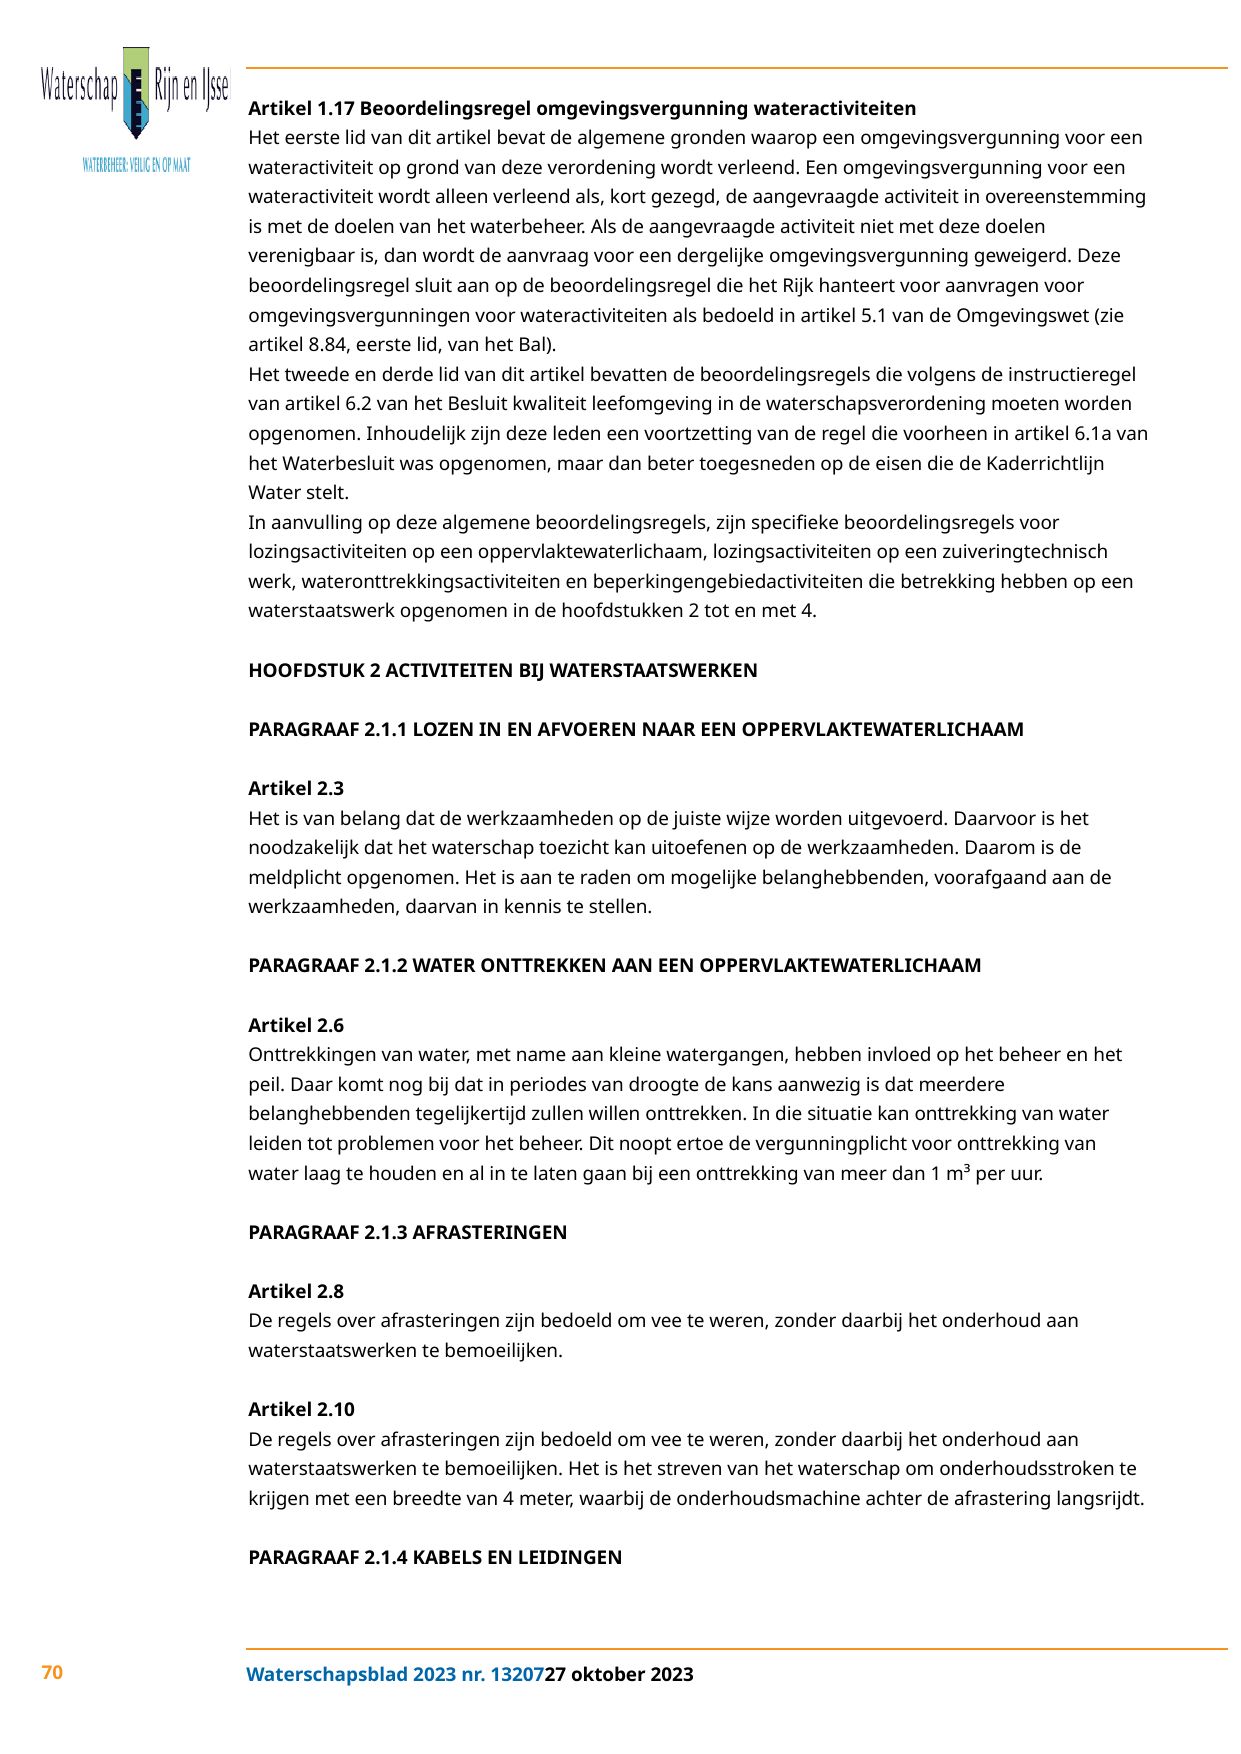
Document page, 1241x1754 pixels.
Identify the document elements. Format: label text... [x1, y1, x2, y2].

picture [41, 47, 231, 172]
text In aanvulling op deze algemene beoordelingsregels, zijn specifieke beoordelingsregels voor lozingsactiviteiten op een oppervlaktewaterlichaam, lozingsactiviteiten op een zuiveringtechnisch werk, wateronttrekkingsactiviteiten en beperkingengebiedactiviteiten die betrekking hebben op een waterstaatswerk opgenomen in de hoofdstukken 2 tot en met 4. [248, 509, 1152, 623]
text De regels over afrasteringen zijn bedoeld om vee te weren, zonder daarbij het onderhoud aan waterstaatswerken te bemoeilijken. [248, 1308, 1152, 1363]
text PARAGRAAF 2.1.1 LOZEN IN EN AFVOEREN NAAR EEN OPPERVLAKTEWATERLICHAAM [248, 716, 1152, 742]
text PARAGRAAF 2.1.2 WATER ONTTREKKEN AAN EEN OPPERVLAKTEWATERLICHAAM [248, 953, 1152, 978]
text Het eerste lid van dit artikel bevat de algemene gronden waarop een omgevingsvergunning voor een wateractiviteit op grond van deze verordening wordt verleend. Een omgevingsvergunning voor een wateractiviteit wordt alleen verleend als, kort gezegd, de aangevraagde activiteit in overeenstemming is met de doelen van het waterbeheer. Als de aangevraagde activiteit niet met deze doelen verenigbaar is, dan wordt de aanvraag voor een dergelijke omgevingsvergunning geweigerd. Deze beoordelingsregel sluit aan op de beoordelingsregel die het Rijk hanteert voor aanvragen voor omgevingsvergunningen voor wateractiviteiten als bedoeld in artikel 5.1 van de Omgevingswet (zie artikel 8.84, eerste lid, van het Bal). [248, 124, 1152, 357]
text Artikel 2.6 [248, 1012, 1152, 1038]
text Artikel 2.10 [248, 1396, 1152, 1422]
text Het tweede en derde lid van dit artikel bevatten de beoordelingsregels die volgens de instructieregel van artikel 6.2 van het Besluit kwaliteit leefomgeving in de waterschapsverordening moeten worden opgenomen. Inhoudelijk zijn deze leden een voortzetting van de regel die voorheen in artikel 6.1a van het Waterbesluit was opgenomen, maar dan beter toegesneden op de eisen die de Kaderrichtlijn Water stelt. [248, 361, 1152, 505]
text Onttrekkingen van water, met name aan kleine watergangen, hebben invloed op het beheer en het peil. Daar komt nog bij dat in periodes van droogte de kans aanwezig is dat meerdere belanghebbenden tegelijkertijd zullen willen onttrekken. In die situatie kan onttrekking van water leiden tot problemen voor het beheer. Dit noopt ertoe de vergunningplicht voor onttrekking van water laag te houden en al in te laten gaan bij een onttrekking van meer dan 1 m³ per uur. [248, 1041, 1152, 1186]
text Artikel 2.3 [248, 775, 1152, 801]
text Artikel 2.8 [248, 1278, 1152, 1304]
text PARAGRAAF 2.1.4 KABELS EN LEIDINGEN [248, 1544, 1152, 1570]
text Het is van belang dat de werkzaamheden op de juiste wijze worden uitgevoerd. Daarvoor is het noodzakelijk dat het waterschap toezicht kan uitoefenen op de werkzaamheden. Daarom is de meldplicht opgenomen. Het is aan te raden om mogelijke belanghebbenden, voorafgaand aan de werkzaamheden, daarvan in kennis te stellen. [248, 805, 1152, 919]
text De regels over afrasteringen zijn bedoeld om vee te weren, zonder daarbij het onderhoud aan waterstaatswerken te bemoeilijken. Het is het streven van het waterschap om onderhoudsstroken te krijgen met een breedte van 4 meter, waarbij de onderhoudsmachine achter de afrastering langsrijdt. [248, 1426, 1152, 1511]
text Artikel 1.17 Beoordelingsregel omgevingsvergunning wateractiviteiten [248, 95, 1152, 121]
text HOOFDSTUK 2 ACTIVITEITEN BIJ WATERSTAATSWERKEN [248, 657, 1152, 683]
text PARAGRAAF 2.1.3 AFRASTERINGEN [248, 1219, 1152, 1245]
